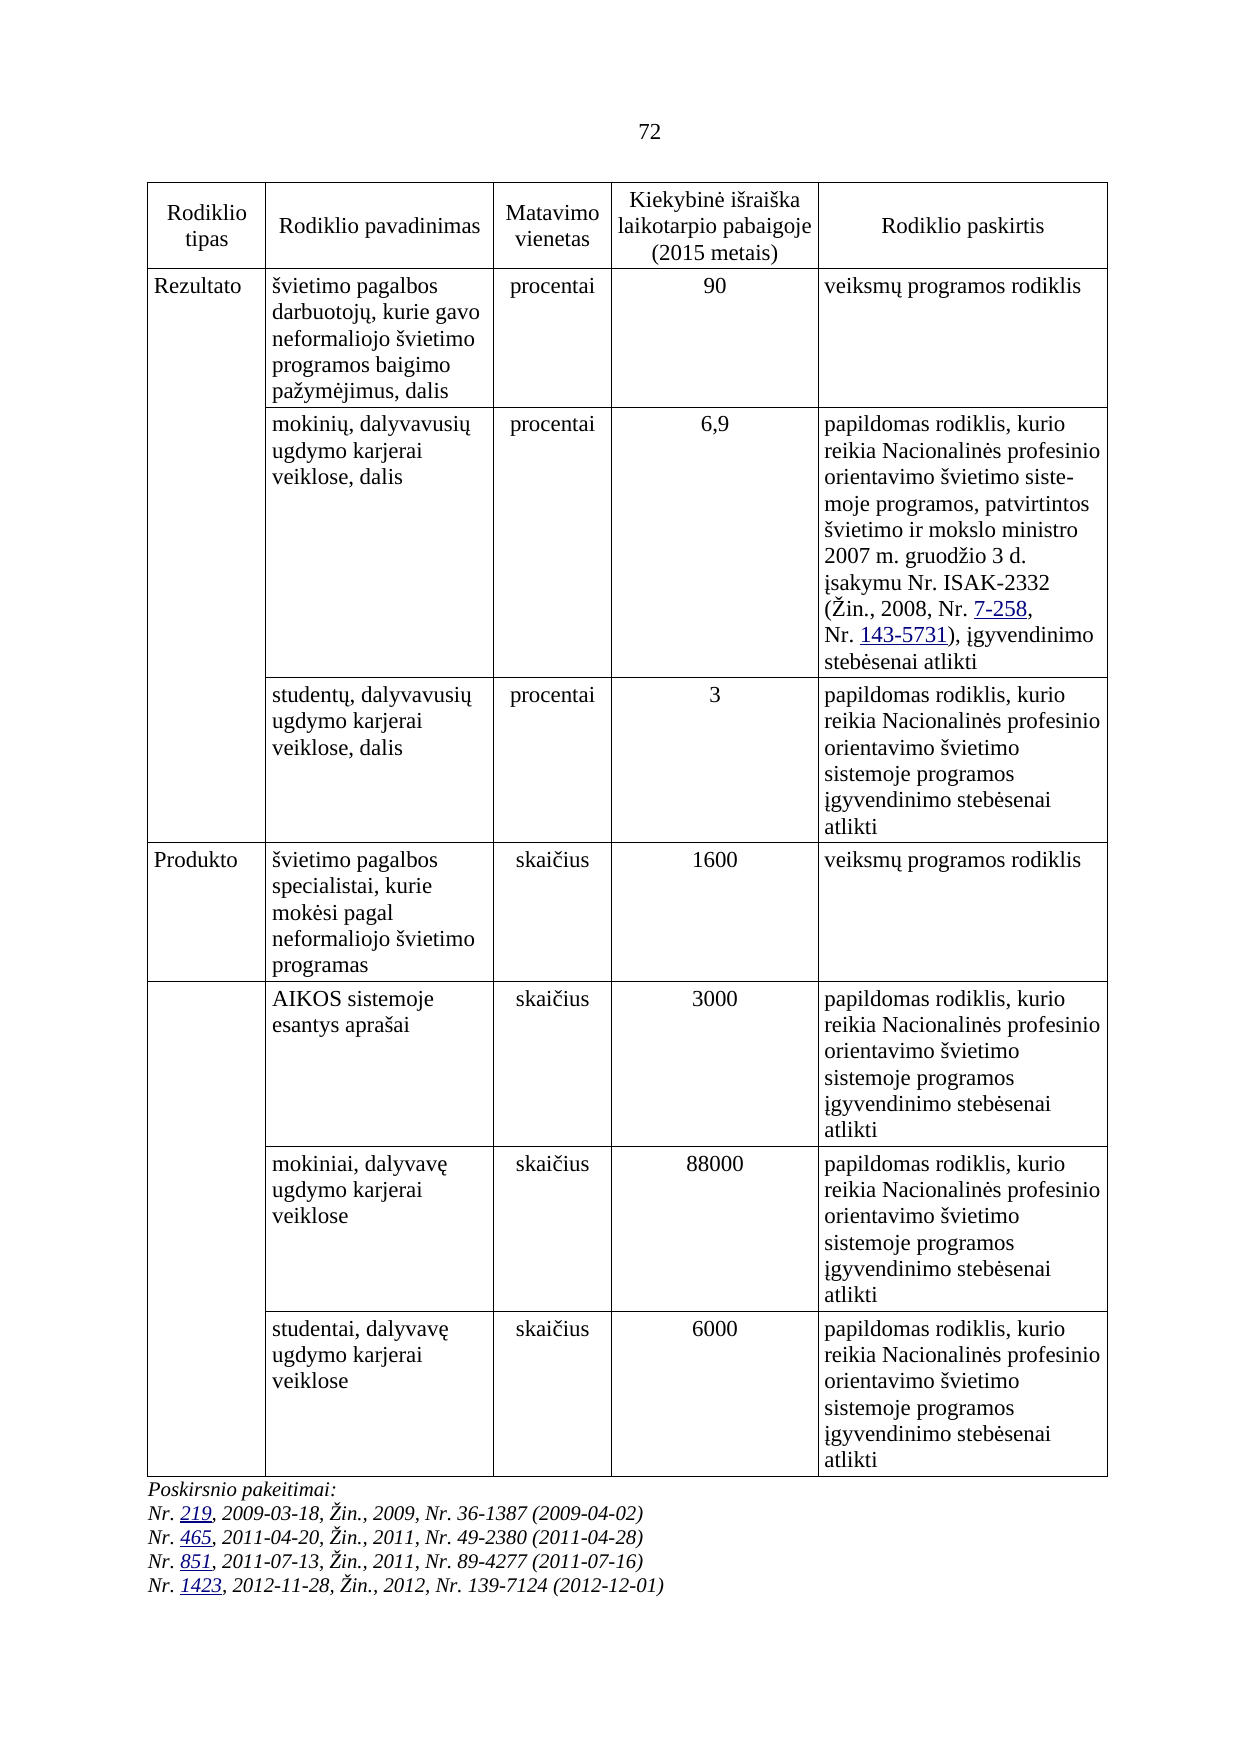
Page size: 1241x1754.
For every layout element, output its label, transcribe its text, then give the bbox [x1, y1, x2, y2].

text Nr. 219, 2009-03-18, Žin., 2009, Nr. 36-1387 (2009-04-02) [148, 1501, 1152, 1525]
table_cell papildomas rodiklis, kurio reikia Nacionalinės profesinio orientavimo švietimo sistemoje programos įgyvendinimo stebėsenai atlikti [819, 1147, 1107, 1311]
table_header Kiekybinė išraiška laikotarpio pabaigoje (2015 metais) [612, 183, 818, 268]
table_cell mokinių, dalyvavusių ugdymo karjerai veiklose, dalis [266, 408, 493, 677]
table_cell 90 [612, 269, 818, 407]
table_cell skaičius [494, 982, 611, 1146]
table_cell Produkto [148, 843, 265, 981]
table_cell papildomas rodiklis, kurio reikia Nacionalinės profesinio orientavimo švietimo siste­moje programos, patvirtintos švietimo ir mokslo ministro 2007 m. gruodžio 3 d. įsakymu Nr. ISAK-2332 (Žin., 2008, Nr. 7-258, Nr. 143-5731), įgyvendinimo stebėsenai atlikti [819, 408, 1107, 677]
table_cell papildomas rodiklis, kurio reikia Nacionalinės profesinio orientavimo švietimo sistemoje programos įgyvendinimo stebėsenai atlikti [819, 678, 1107, 842]
table_cell papildomas rodiklis, kurio reikia Nacionalinės profesinio orientavimo švietimo sistemoje programos įgyvendinimo stebėsenai atlikti [819, 982, 1107, 1146]
table_cell procentai [494, 269, 611, 407]
table_cell AIKOS sistemoje esantys aprašai [266, 982, 493, 1146]
table_header Rodiklio paskirtis [819, 183, 1107, 268]
table_cell Rezultato [148, 269, 265, 842]
table_cell procentai [494, 408, 611, 677]
table_cell skaičius [494, 1147, 611, 1311]
table_cell 6000 [612, 1312, 818, 1476]
text Nr. 465, 2011-04-20, Žin., 2011, Nr. 49-2380 (2011-04-28) [148, 1525, 1152, 1549]
table_cell veiksmų programos rodiklis [819, 269, 1107, 407]
table_cell papildomas rodiklis, kurio reikia Nacionalinės profesinio orientavimo švietimo sistemoje programos įgyvendinimo stebėsenai atlikti [819, 1312, 1107, 1476]
table_header Matavimo vienetas [494, 183, 611, 268]
text Poskirsnio pakeitimai: [148, 1477, 1152, 1501]
table_cell 3 [612, 678, 818, 842]
table_cell veiksmų programos rodiklis [819, 843, 1107, 981]
table_cell skaičius [494, 1312, 611, 1476]
table_cell skaičius [494, 843, 611, 981]
table_cell švietimo pagalbos darbuotojų, kurie gavo neformaliojo švietimo programos baigimo pažymėjimus, dalis [266, 269, 493, 407]
table_cell 6,9 [612, 408, 818, 677]
table_cell 88000 [612, 1147, 818, 1311]
table_cell studentų, dalyvavusių ugdymo karjerai veiklose, dalis [266, 678, 493, 842]
table_cell [148, 982, 265, 1476]
table_cell mokiniai, dalyvavę ugdymo karjerai veiklose [266, 1147, 493, 1311]
table_cell švietimo pagalbos specialistai, kurie mokėsi pagal neformaliojo švietimo programas [266, 843, 493, 981]
table_header Rodiklio pavadinimas [266, 183, 493, 268]
table_cell 1600 [612, 843, 818, 981]
table_cell procentai [494, 678, 611, 842]
table_cell 3000 [612, 982, 818, 1146]
table_cell studentai, dalyvavę ugdymo karjerai veiklose [266, 1312, 493, 1476]
table_header Rodiklio tipas [148, 183, 265, 268]
text Nr. 851, 2011-07-13, Žin., 2011, Nr. 89-4277 (2011-07-16) [148, 1549, 1152, 1573]
text Nr. 1423, 2012-11-28, Žin., 2012, Nr. 139-7124 (2012-12-01) [148, 1573, 1152, 1597]
